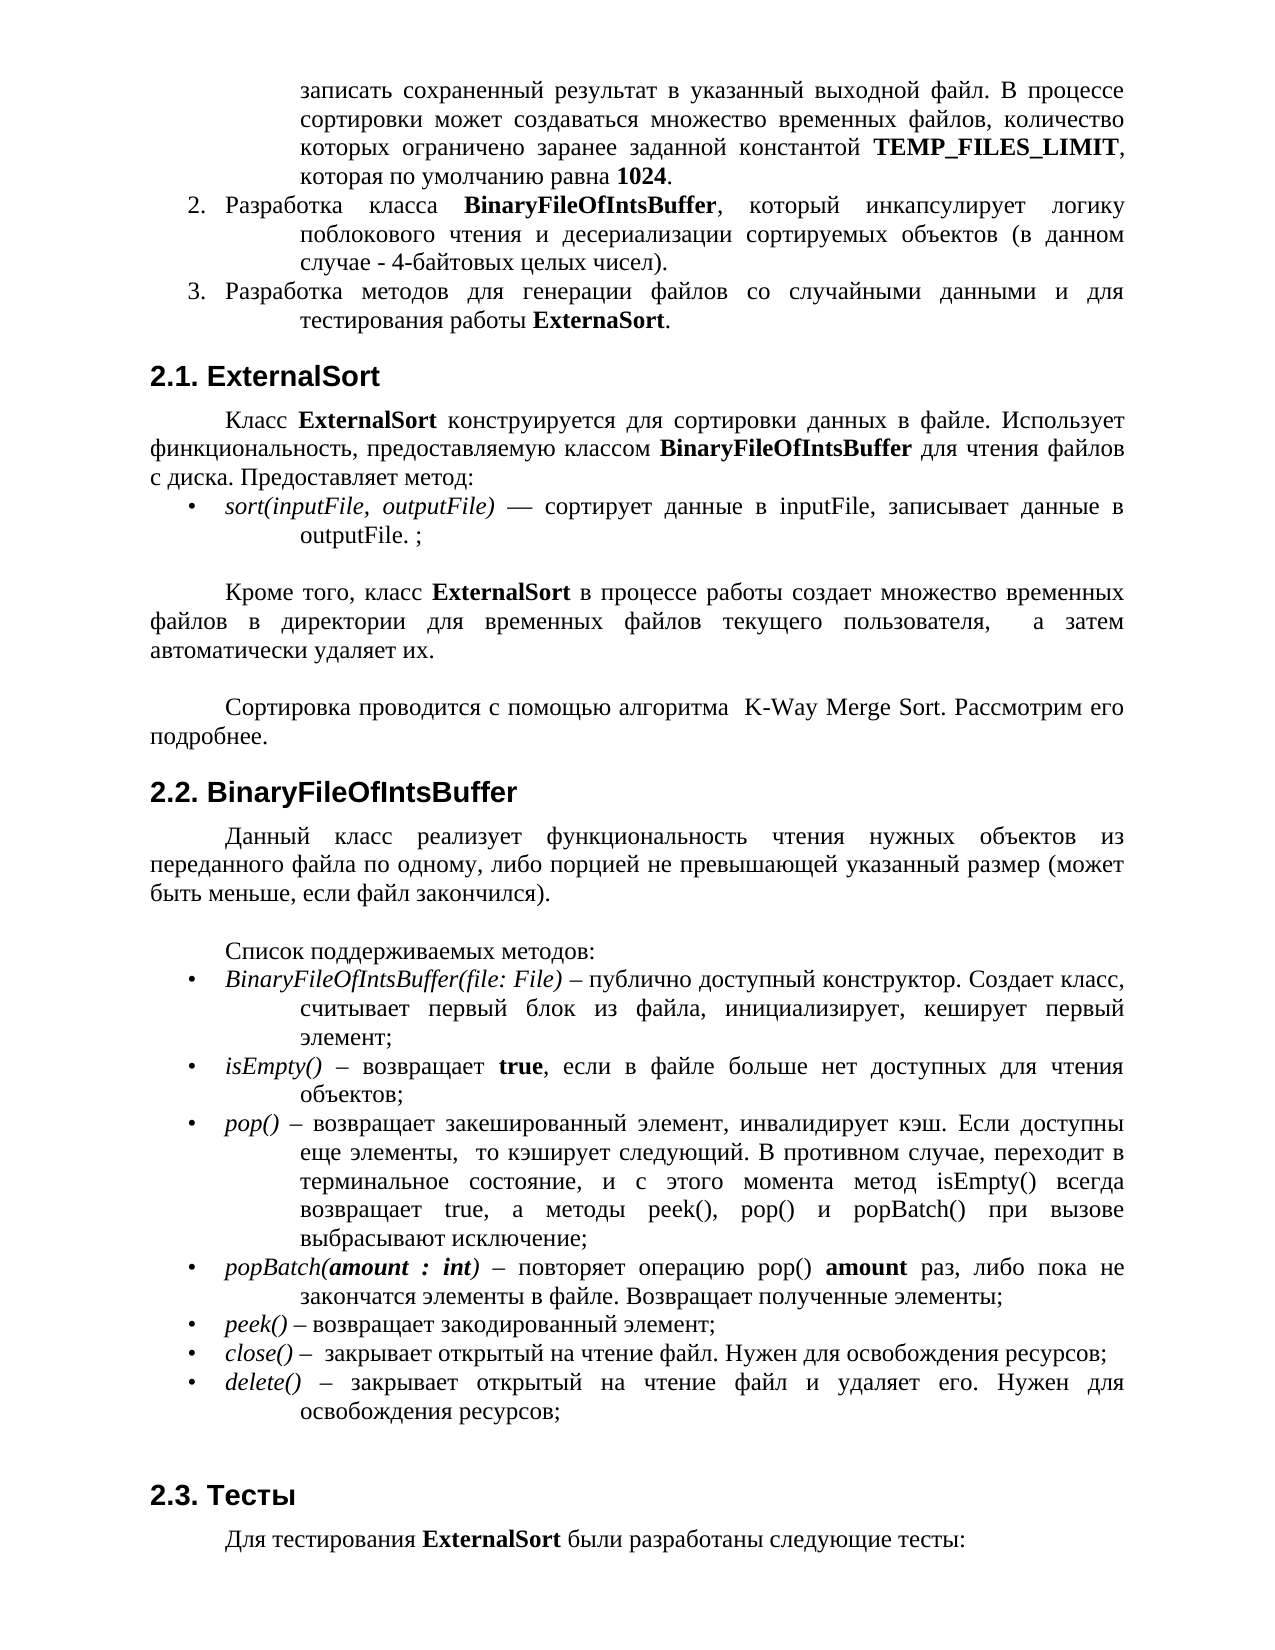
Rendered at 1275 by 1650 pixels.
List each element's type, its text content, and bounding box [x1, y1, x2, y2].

list sort(inputFile, outputFile) — сортирует данные в inputFile, записывает данные в outputFile. ; [187, 491, 1125, 548]
text Для тестирования ExternalSort были разработаны следующие тесты: [150, 1524, 1125, 1553]
list pop() – возвращает закешированный элемент, инвалидирует кэш. Если доступны еще элементы, то кэширует следующий. В противном случае, переходит в терминальное состояние, и с этого момента метод isEmpty() всегда возвращает true, а методы peek(), pop() и popBatch() при вызове выбрасывают исключение; [187, 1108, 1125, 1252]
list peek() – возвращает закодированный элемент; [187, 1309, 1125, 1338]
list isEmpty() – возвращает true, если в файле больше нет доступных для чтения объектов; [187, 1051, 1125, 1108]
list popBatch(amount : int) – повторяет операцию pop() amount раз, либо пока не закончатся элементы в файле. Возвращает полученные элементы; [187, 1252, 1125, 1309]
text Кроме того, класс ExternalSort в процессе работы создает множество временных файлов в директории для временных файлов текущего пользователя, а затем автоматически удаляет их. [150, 577, 1125, 663]
text Класс ExternalSort конструируется для сортировки данных в файле. Использует финкциональность, предоставляемую классом BinaryFileOfIntsBuffer для чтения файлов с диска. Предоставляет метод: [150, 405, 1125, 491]
text Данный класс реализует функциональность чтения нужных объектов из переданного файла по одному, либо порцией не превышающей указанный размер (может быть меньше, если файл закончился). [150, 821, 1125, 907]
text 2.3. Тесты [150, 1478, 1125, 1512]
text 2.1. ExternalSort [150, 359, 1125, 392]
list записать сохраненный результат в указанный выходной файл. В процессе сортировки может создаваться множество временных файлов, количество которых ограничено заранее заданной константой TEMP_FILES_LIMIT, которая по умолчанию равна 1024. [187, 75, 1125, 190]
list delete() – закрывает открытый на чтение файл и удаляет его. Нужен для освобождения ресурсов; [187, 1367, 1125, 1424]
list close() – закрывает открытый на чтение файл. Нужен для освобождения ресурсов; [187, 1338, 1125, 1367]
text Сортировка проводится с помощью алгоритма K-Way Merge Sort. Рассмотрим его подробнее. [150, 692, 1125, 750]
list Разработка класса BinaryFileOfIntsBuffer, который инкапсулирует логику поблокового чтения и десериализации сортируемых объектов (в данном случае - 4-байтовых целых чисел). [187, 190, 1125, 276]
text 2.2. BinaryFileOfIntsBuffer [150, 775, 1125, 808]
text Список поддерживаемых методов: [150, 936, 1125, 964]
list BinaryFileOfIntsBuffer(file: File) – публично доступный конструктор. Создает класс, считывает первый блок из файла, инициализирует, кеширует первый элемент; [187, 964, 1125, 1051]
list Разработка методов для генерации файлов со случайными данными и для тестирования работы ExternaSort. [187, 276, 1125, 334]
